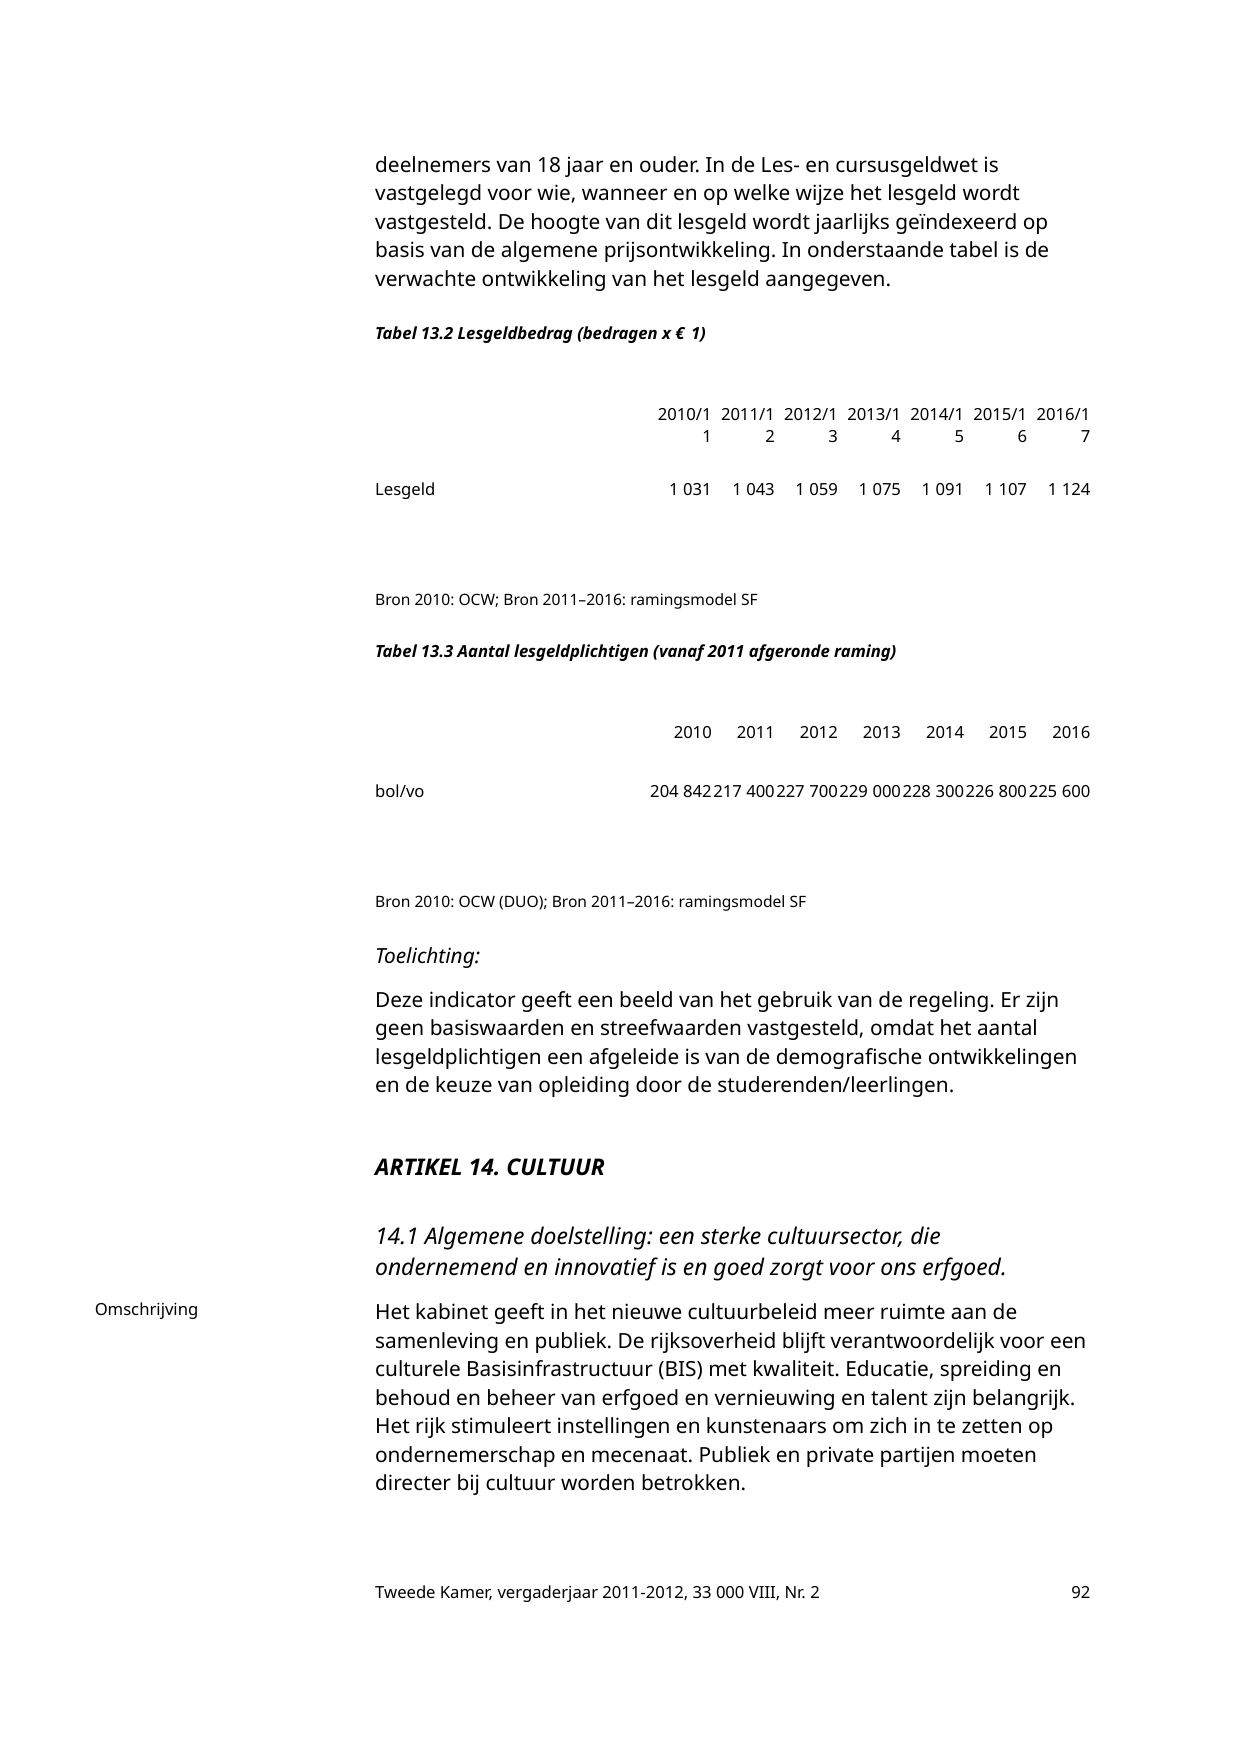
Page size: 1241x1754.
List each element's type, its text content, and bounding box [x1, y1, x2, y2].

table_header 2014/15 [901, 402, 964, 478]
table_header 2012 [775, 721, 838, 779]
table_header 2011/12 [711, 402, 774, 478]
table_header 2014 [901, 721, 964, 779]
subtitle ARTIKEL 14. CULTUUR [375, 1151, 1090, 1182]
table_header 2013/14 [838, 402, 901, 478]
table_header 2016/17 [1027, 402, 1090, 478]
table_cell 226 800 [964, 779, 1027, 832]
table_cell 204 842 [648, 779, 711, 832]
text Toelichting: [375, 942, 1090, 970]
table_header 2011 [711, 721, 774, 779]
table_header 2015 [964, 721, 1027, 779]
table_cell bol/vo [375, 779, 648, 832]
table_cell 1 124 [1027, 478, 1090, 530]
table_cell 1 059 [775, 478, 838, 530]
table_header [375, 721, 648, 779]
table_cell 225 600 [1027, 779, 1090, 832]
table_cell 1 043 [711, 478, 774, 530]
text Tabel 13.3 Aantal lesgeldplichtigen (vanaf 2011 afgeronde raming) [375, 640, 1090, 663]
table_cell 1 091 [901, 478, 964, 530]
table_header [375, 402, 648, 478]
table_cell 1 107 [964, 478, 1027, 530]
text Het kabinet geeft in het nieuwe cultuurbeleid meer ruimte aan de samenleving en publiek. De rijksoverheid blijft verantwoordelijk voor een culturele Basisinfrastructuur (BIS) met kwaliteit. Educatie, spreiding en behoud en beheer van erfgoed en vernieuwing en talent zijn belangrijk. Het rijk stimuleert instellingen en kunstenaars om zich in te zetten op ondernemerschap en mecenaat. Publiek en private partijen moeten directer bij cultuur worden betrokken. [375, 1297, 1090, 1497]
table_header 2013 [838, 721, 901, 779]
table_header 2015/16 [964, 402, 1027, 478]
table_cell Lesgeld [375, 478, 648, 530]
table_header 2010 [648, 721, 711, 779]
table_cell 227 700 [775, 779, 838, 832]
text deelnemers van 18 jaar en ouder. In de Les- en cursusgeldwet is vastgelegd voor wie, wanneer en op welke wijze het lesgeld wordt vastgesteld. De hoogte van dit lesgeld wordt jaarlijks geïndexeerd op basis van de algemene prijsontwikkeling. In onderstaande tabel is de verwachte ontwikkeling van het lesgeld aangegeven. [375, 150, 1090, 292]
table_cell 229 000 [838, 779, 901, 832]
table_header 2016 [1027, 721, 1090, 779]
subtitle 14.1 Algemene doelstelling: een sterke cultuursector, die ondernemend en innovatief is en goed zorgt voor ons erfgoed. [375, 1220, 1090, 1282]
text Omschrijving [94, 1297, 328, 1320]
table_header 2012/13 [775, 402, 838, 478]
text Bron 2010: OCW; Bron 2011–2016: ramingsmodel SF [375, 589, 1090, 610]
table_cell 1 031 [648, 478, 711, 530]
text Bron 2010: OCW (DUO); Bron 2011–2016: ramingsmodel SF [375, 890, 1090, 912]
table_header 2010/11 [648, 402, 711, 478]
table_cell 217 400 [711, 779, 774, 832]
table_cell 228 300 [901, 779, 964, 832]
text Deze indicator geeft een beeld van het gebruik van de regeling. Er zijn geen basiswaarden en streefwaarden vastgesteld, omdat het aantal lesgeldplichtigen een afgeleide is van de demografische ontwikkelingen en de keuze van opleiding door de studerenden/leerlingen. [375, 985, 1090, 1099]
table_cell 1 075 [838, 478, 901, 530]
text Tabel 13.2 Lesgeldbedrag (bedragen x € 1) [375, 322, 1090, 344]
